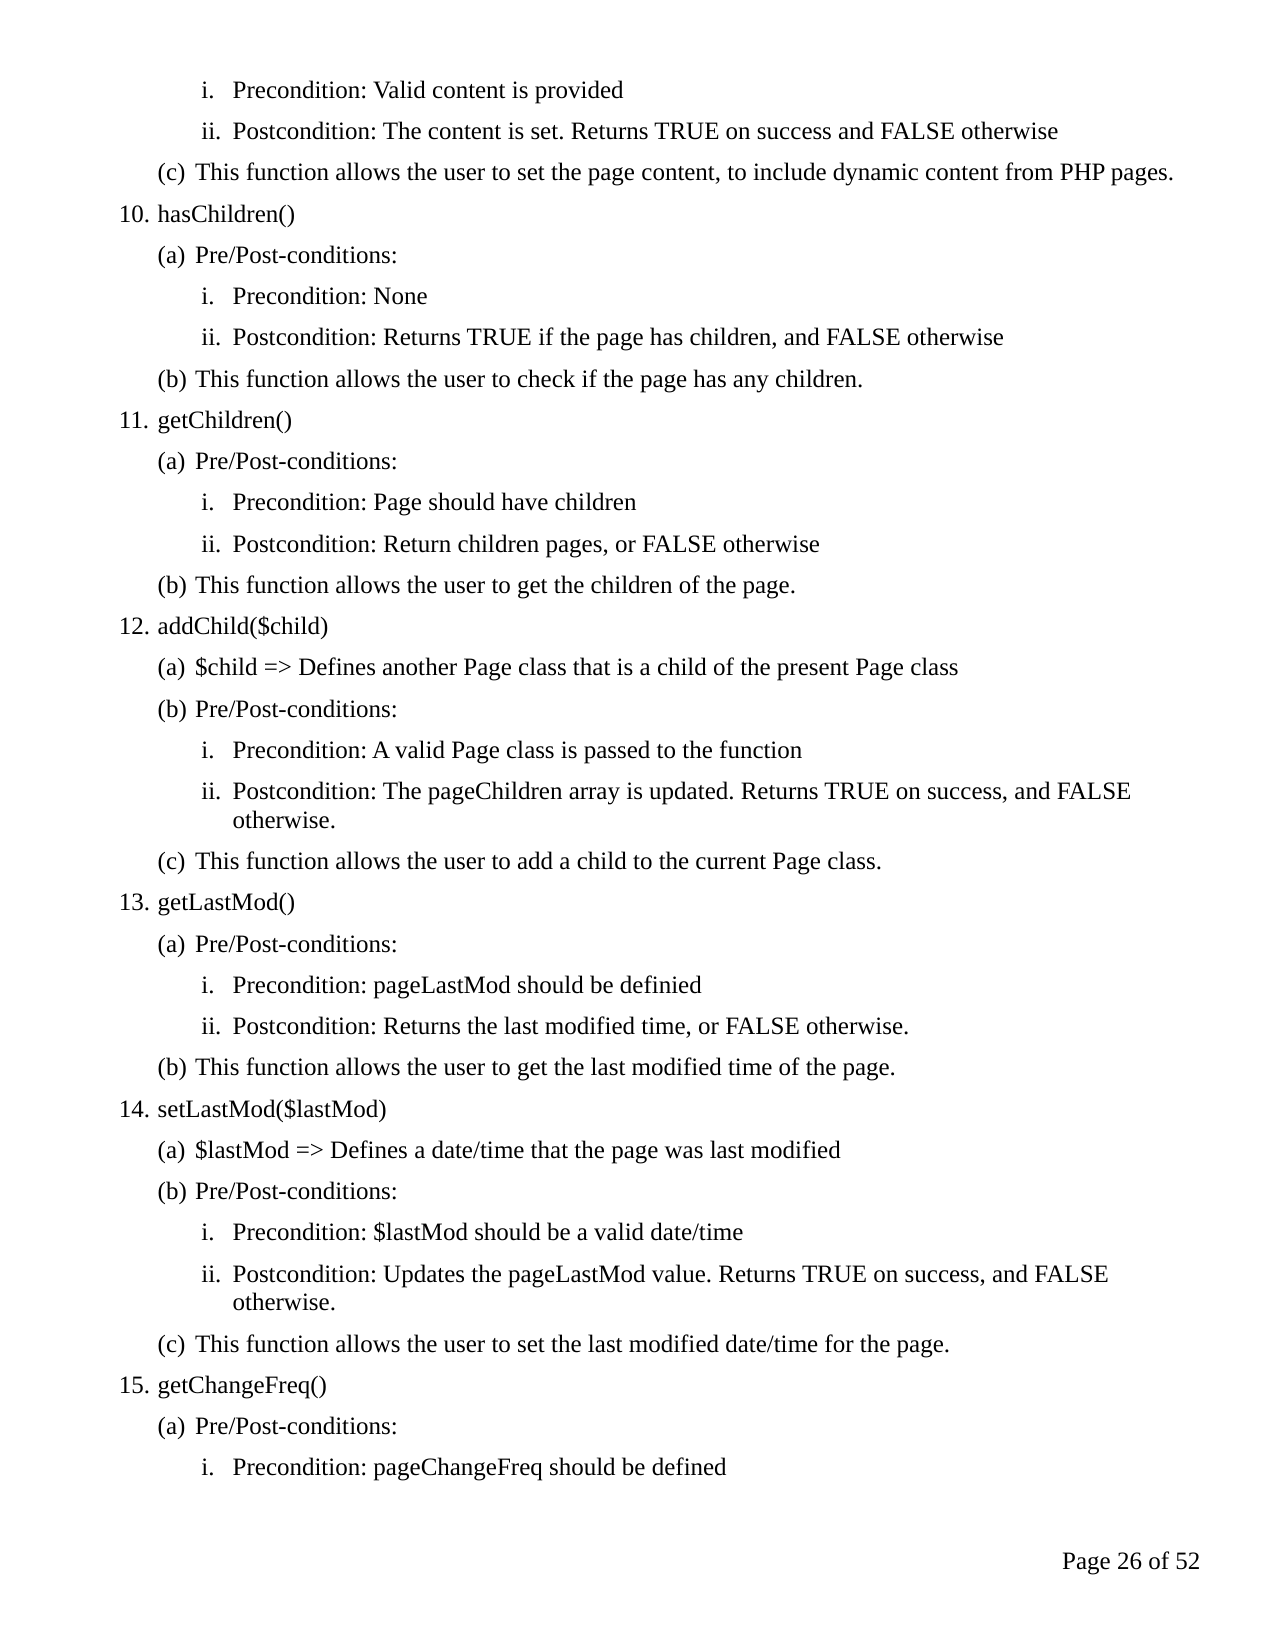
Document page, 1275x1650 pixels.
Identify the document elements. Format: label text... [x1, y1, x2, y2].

list Precondition: $lastMod should be a valid date/time [195, 1217, 1200, 1246]
list getChildren() [112, 405, 1200, 434]
list $lastMod => Defines a date/time that the page was last modified [157, 1135, 1200, 1164]
list This function allows the user to add a child to the current Page class. [157, 846, 1200, 875]
list Pre/Post-conditions: [157, 240, 1200, 269]
list hasChildren() [112, 199, 1200, 227]
list This function allows the user to set the last modified date/time for the page. [157, 1329, 1200, 1357]
list This function allows the user to set the page content, to include dynamic content from PHP pages. [157, 157, 1200, 186]
list getChangeFreq() [112, 1370, 1200, 1399]
list This function allows the user to get the last modified time of the page. [157, 1052, 1200, 1081]
list Pre/Post-conditions: [157, 1176, 1200, 1205]
list Precondition: Valid content is provided [195, 75, 1200, 104]
list Postcondition: Return children pages, or FALSE otherwise [195, 529, 1200, 557]
list Pre/Post-conditions: [157, 694, 1200, 722]
list Pre/Post-conditions: [157, 929, 1200, 957]
list Postcondition: The pageChildren array is updated. Returns TRUE on success, and FALSE otherwise. [195, 776, 1200, 834]
list Postcondition: Returns the last modified time, or FALSE otherwise. [195, 1011, 1200, 1040]
list Precondition: A valid Page class is passed to the function [195, 735, 1200, 764]
list $child => Defines another Page class that is a child of the present Page class [157, 652, 1200, 681]
list Precondition: pageChangeFreq should be defined [195, 1452, 1200, 1481]
list getLastMod() [112, 887, 1200, 916]
list Postcondition: Updates the pageLastMod value. Returns TRUE on success, and FALSE otherwise. [195, 1259, 1200, 1316]
list Precondition: pageLastMod should be definied [195, 970, 1200, 999]
list Postcondition: The content is set. Returns TRUE on success and FALSE otherwise [195, 116, 1200, 145]
list Precondition: Page should have children [195, 487, 1200, 516]
list This function allows the user to check if the page has any children. [157, 364, 1200, 392]
list Precondition: None [195, 281, 1200, 310]
list This function allows the user to get the children of the page. [157, 570, 1200, 599]
list addChild($child) [112, 611, 1200, 640]
list Postcondition: Returns TRUE if the page has children, and FALSE otherwise [195, 322, 1200, 351]
list setLastMod($lastMod) [112, 1094, 1200, 1122]
list Pre/Post-conditions: [157, 1411, 1200, 1440]
list Pre/Post-conditions: [157, 446, 1200, 475]
